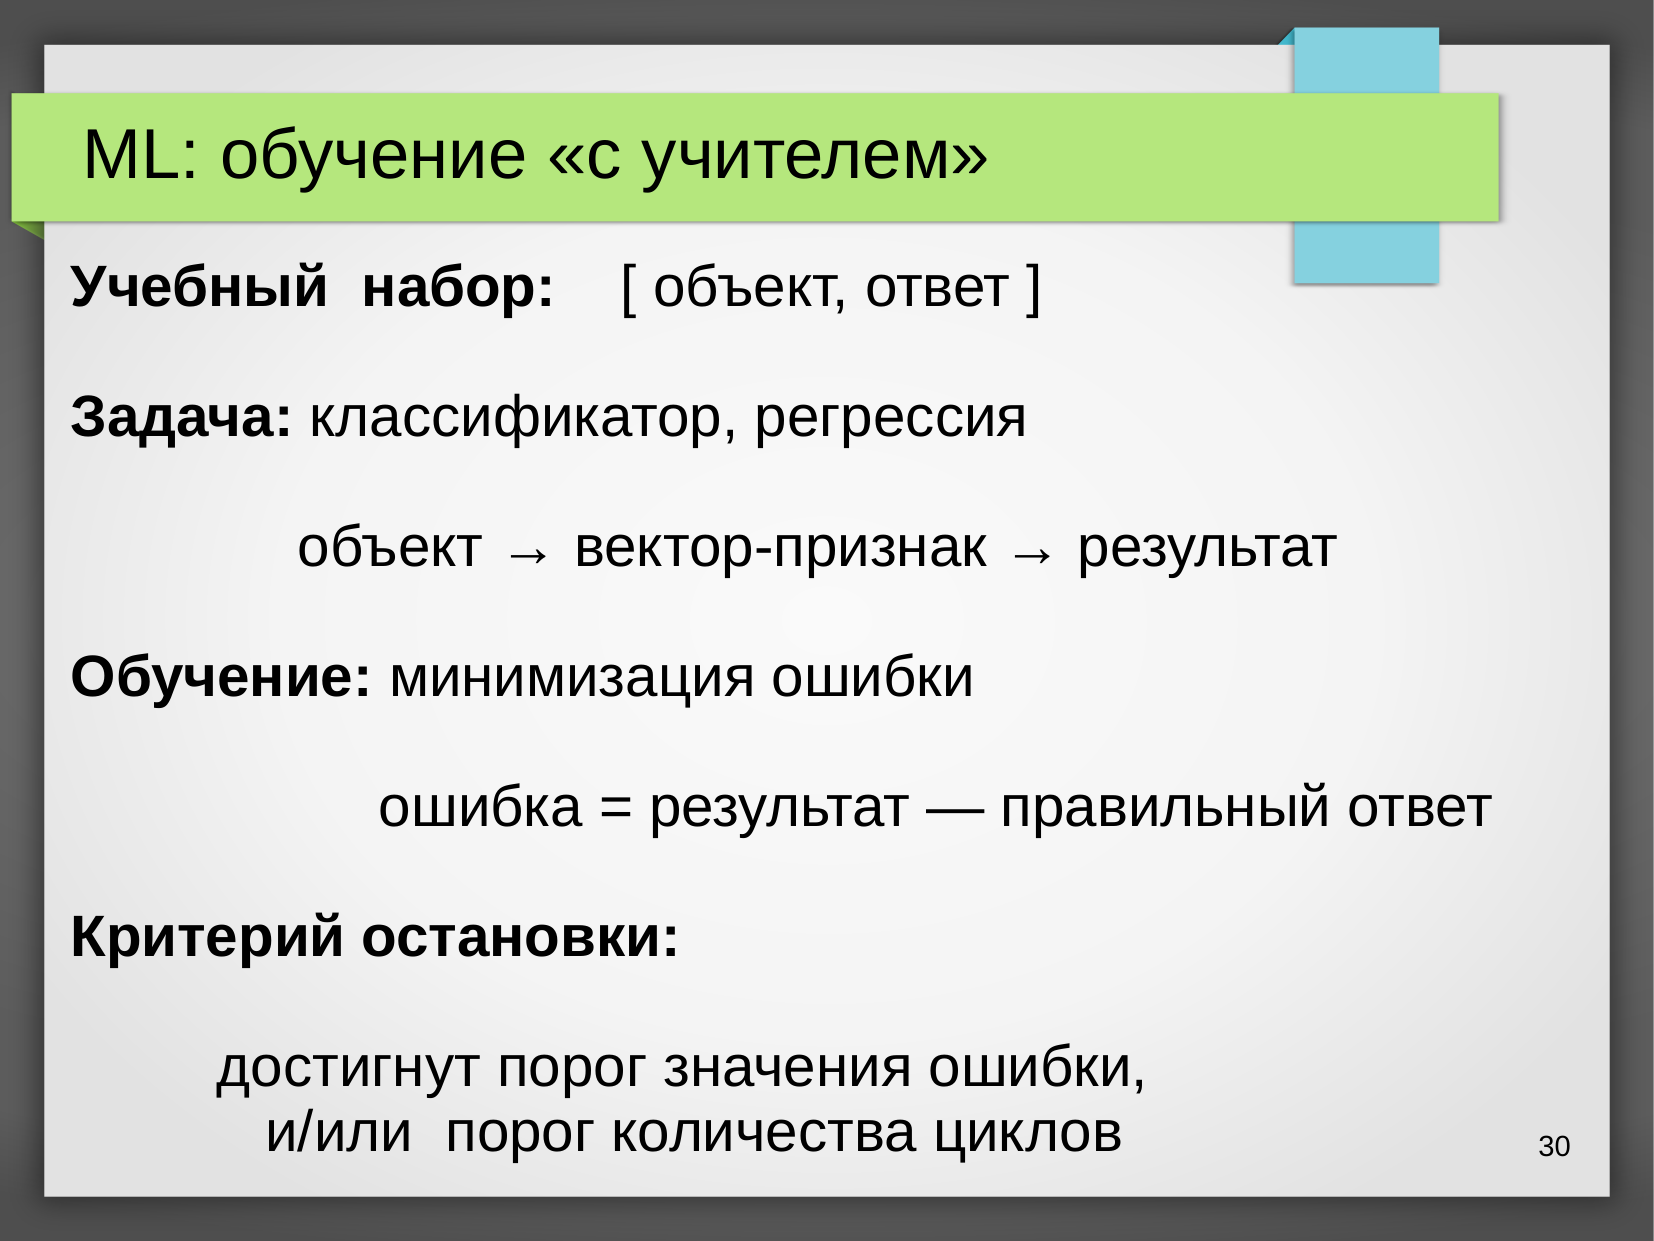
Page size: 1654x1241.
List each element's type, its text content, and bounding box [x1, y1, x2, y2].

title ML: обучение «с учителем» [82, 94, 1276, 213]
title Учебный набор: [ объект, ответ ] Задача: классификатор, регрессия объект → вектор-признак → результат Обучение: минимизация ошибки ошибка = результат — правильный ответ Критерий остановки: достигнут порог значения ошибки, и/или порог количества циклов [70, 220, 1583, 1197]
picture [0, 0, 1654, 1241]
